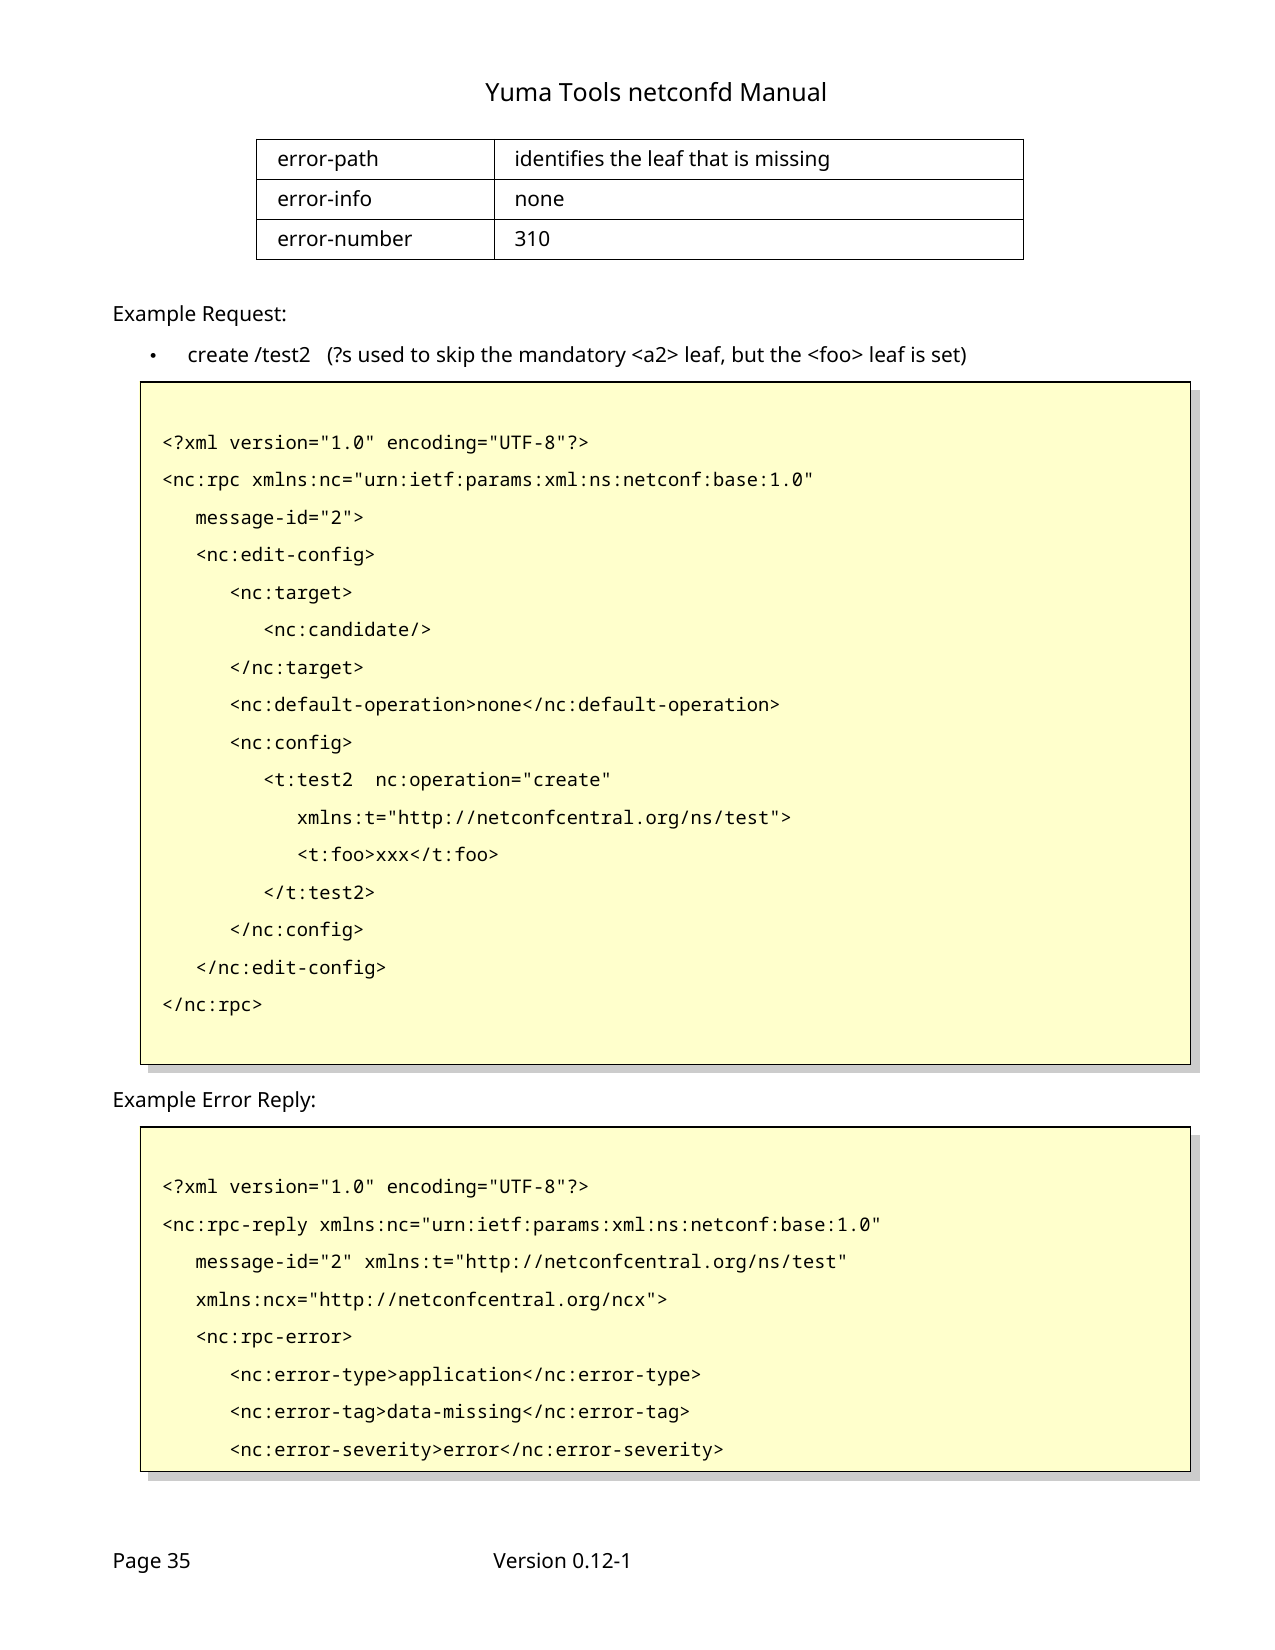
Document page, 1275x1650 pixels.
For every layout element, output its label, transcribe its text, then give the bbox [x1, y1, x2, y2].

text xmlns:ncx="http://netconfcentral.org/ncx"> [141, 1276, 1190, 1312]
table_cell identifies the leaf that is missing [495, 140, 1023, 178]
text <t:test2 nc:operation="create" [141, 756, 1190, 792]
text <nc:edit-config> [141, 531, 1190, 567]
text message-id="2"> [141, 494, 1190, 529]
text <nc:rpc-error> [141, 1314, 1190, 1349]
text </nc:target> [141, 644, 1190, 679]
text <nc:target> [141, 569, 1190, 604]
text Example Error Reply: [112, 1085, 1200, 1114]
text </nc:config> [141, 906, 1190, 942]
text <nc:candidate/> [141, 606, 1190, 642]
table_cell error-info [257, 180, 494, 218]
text </nc:rpc> [141, 981, 1190, 1017]
text <nc:config> [141, 719, 1190, 754]
text xmlns:t="http://netconfcentral.org/ns/test"> [141, 794, 1190, 829]
text <nc:rpc xmlns:nc="urn:ietf:params:xml:ns:netconf:base:1.0" [141, 456, 1190, 492]
text <nc:error-tag>data-missing</nc:error-tag> [141, 1389, 1190, 1424]
text <nc:default-operation>none</nc:default-operation> [141, 681, 1190, 717]
text Example Request: [112, 299, 1200, 328]
text <nc:rpc-reply xmlns:nc="urn:ietf:params:xml:ns:netconf:base:1.0" [141, 1201, 1190, 1237]
table_cell error-number [257, 220, 494, 258]
text <nc:error-type>application</nc:error-type> [141, 1351, 1190, 1387]
text <t:foo>xxx</t:foo> [141, 831, 1190, 867]
text <?xml version="1.0" encoding="UTF-8"?> [141, 1164, 1190, 1199]
table_cell error-path [257, 140, 494, 178]
list create /test2 (?s used to skip the mandatory <a2> leaf, but the <foo> leaf is set) [150, 341, 1200, 369]
text </nc:edit-config> [141, 944, 1190, 979]
table_cell none [495, 180, 1023, 218]
text </t:test2> [141, 869, 1190, 904]
text <?xml version="1.0" encoding="UTF-8"?> [141, 419, 1190, 454]
text message-id="2" xmlns:t="http://netconfcentral.org/ns/test" [141, 1239, 1190, 1274]
text <nc:error-severity>error</nc:error-severity> [141, 1426, 1190, 1471]
table_cell 310 [495, 220, 1023, 258]
